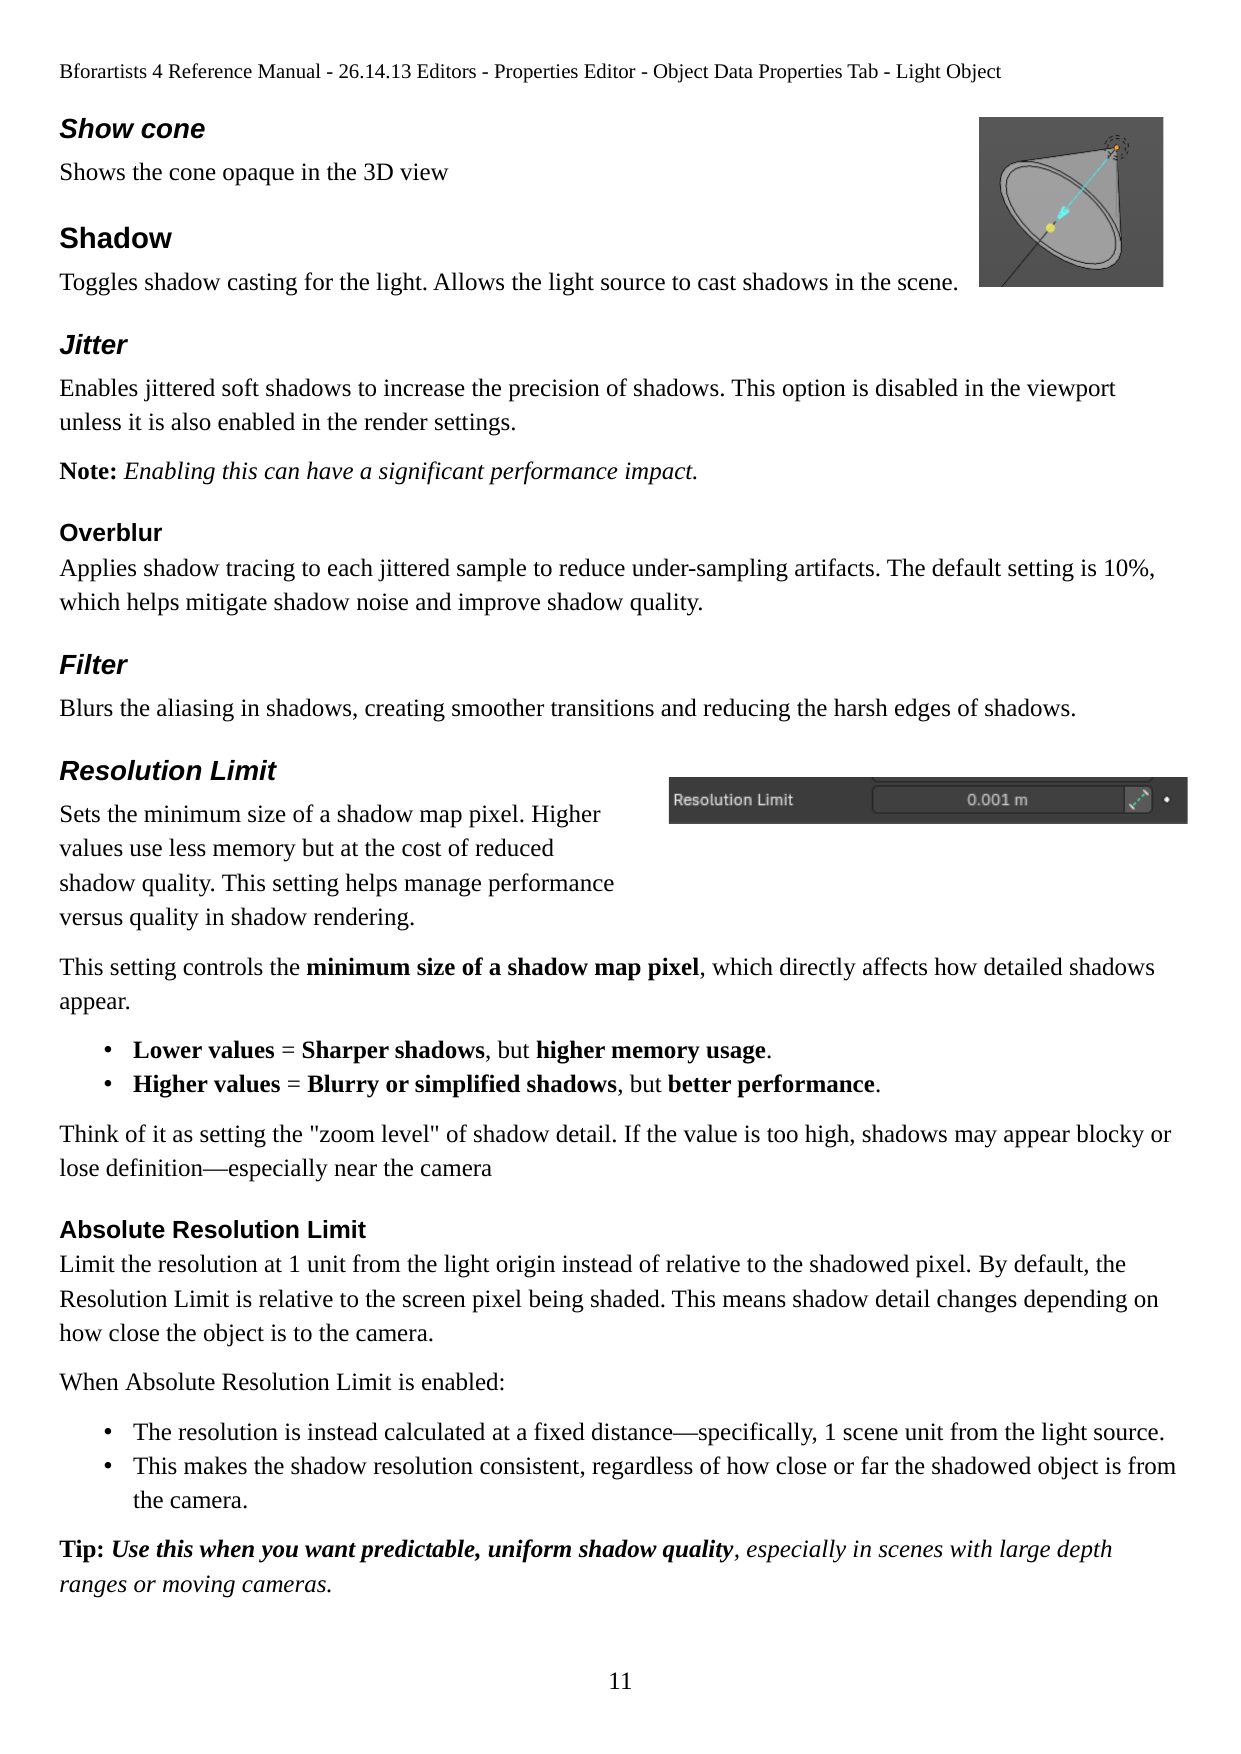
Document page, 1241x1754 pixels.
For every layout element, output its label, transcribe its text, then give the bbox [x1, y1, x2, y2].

text Toggles shadow casting for the light. Allows the light source to cast shadows in the scene. [59, 267, 1181, 296]
text Applies shadow tracing to each jittered sample to reduce under-sampling artifacts. The default setting is 10%, which helps mitigate shadow noise and improve shadow quality. [59, 553, 1181, 616]
text Sets the minimum size of a shadow map pixel. Higher values use less memory but at the cost of reduced shadow quality. This setting helps manage performance versus quality in shadow rendering. [59, 799, 1181, 931]
text Note: Enabling this can have a significant performance impact. [59, 456, 1181, 485]
subtitle Overblur [59, 518, 1181, 546]
subtitle [1164, 221, 1181, 254]
picture [668, 777, 1188, 824]
subtitle Shadow [59, 221, 979, 254]
list Higher values = Blurry or simplified shadows, but better performance. [103, 1069, 1181, 1098]
subtitle Jitter [59, 328, 1181, 360]
subtitle Resolution Limit [59, 755, 1181, 787]
text Tip: Use this when you want predictable, uniform shadow quality, especially in scenes with large depth ranges or moving cameras. [59, 1534, 1181, 1598]
subtitle Absolute Resolution Limit [59, 1215, 1181, 1243]
list Lower values = Sharper shadows, but higher memory usage. [103, 1035, 1181, 1064]
text Blurs the aliasing in shadows, creating smoother transitions and reducing the harsh edges of shadows. [59, 693, 1181, 722]
subtitle Filter [59, 649, 1181, 681]
list This makes the shadow resolution consistent, regardless of how close or far the shadowed object is from the camera. [103, 1451, 1181, 1514]
text Limit the resolution at 1 unit from the light origin instead of relative to the shadowed pixel. By default, the Resolution Limit is relative to the screen pixel being shaded. This means shadow detail changes depending on how close the object is to the camera. [59, 1249, 1181, 1347]
text When Absolute Resolution Limit is enabled: [59, 1367, 1181, 1396]
text Think of it as setting the "zoom level" of shadow detail. If the value is too high, shadows may appear blocky or lose definition—especially near the camera [59, 1119, 1181, 1182]
text This setting controls the minimum size of a shadow map pixel, which directly affects how detailed shadows appear. [59, 952, 1181, 1015]
text Shows the cone opaque in the 3D view [59, 157, 979, 186]
text Enables jittered soft shadows to increase the precision of shadows. This option is disabled in the viewport unless it is also enabled in the render settings. [59, 373, 1181, 436]
subtitle Show cone [59, 113, 1181, 144]
picture [979, 117, 1164, 287]
list The resolution is instead calculated at a fixed distance—specifically, 1 scene unit from the light source. [103, 1417, 1181, 1445]
